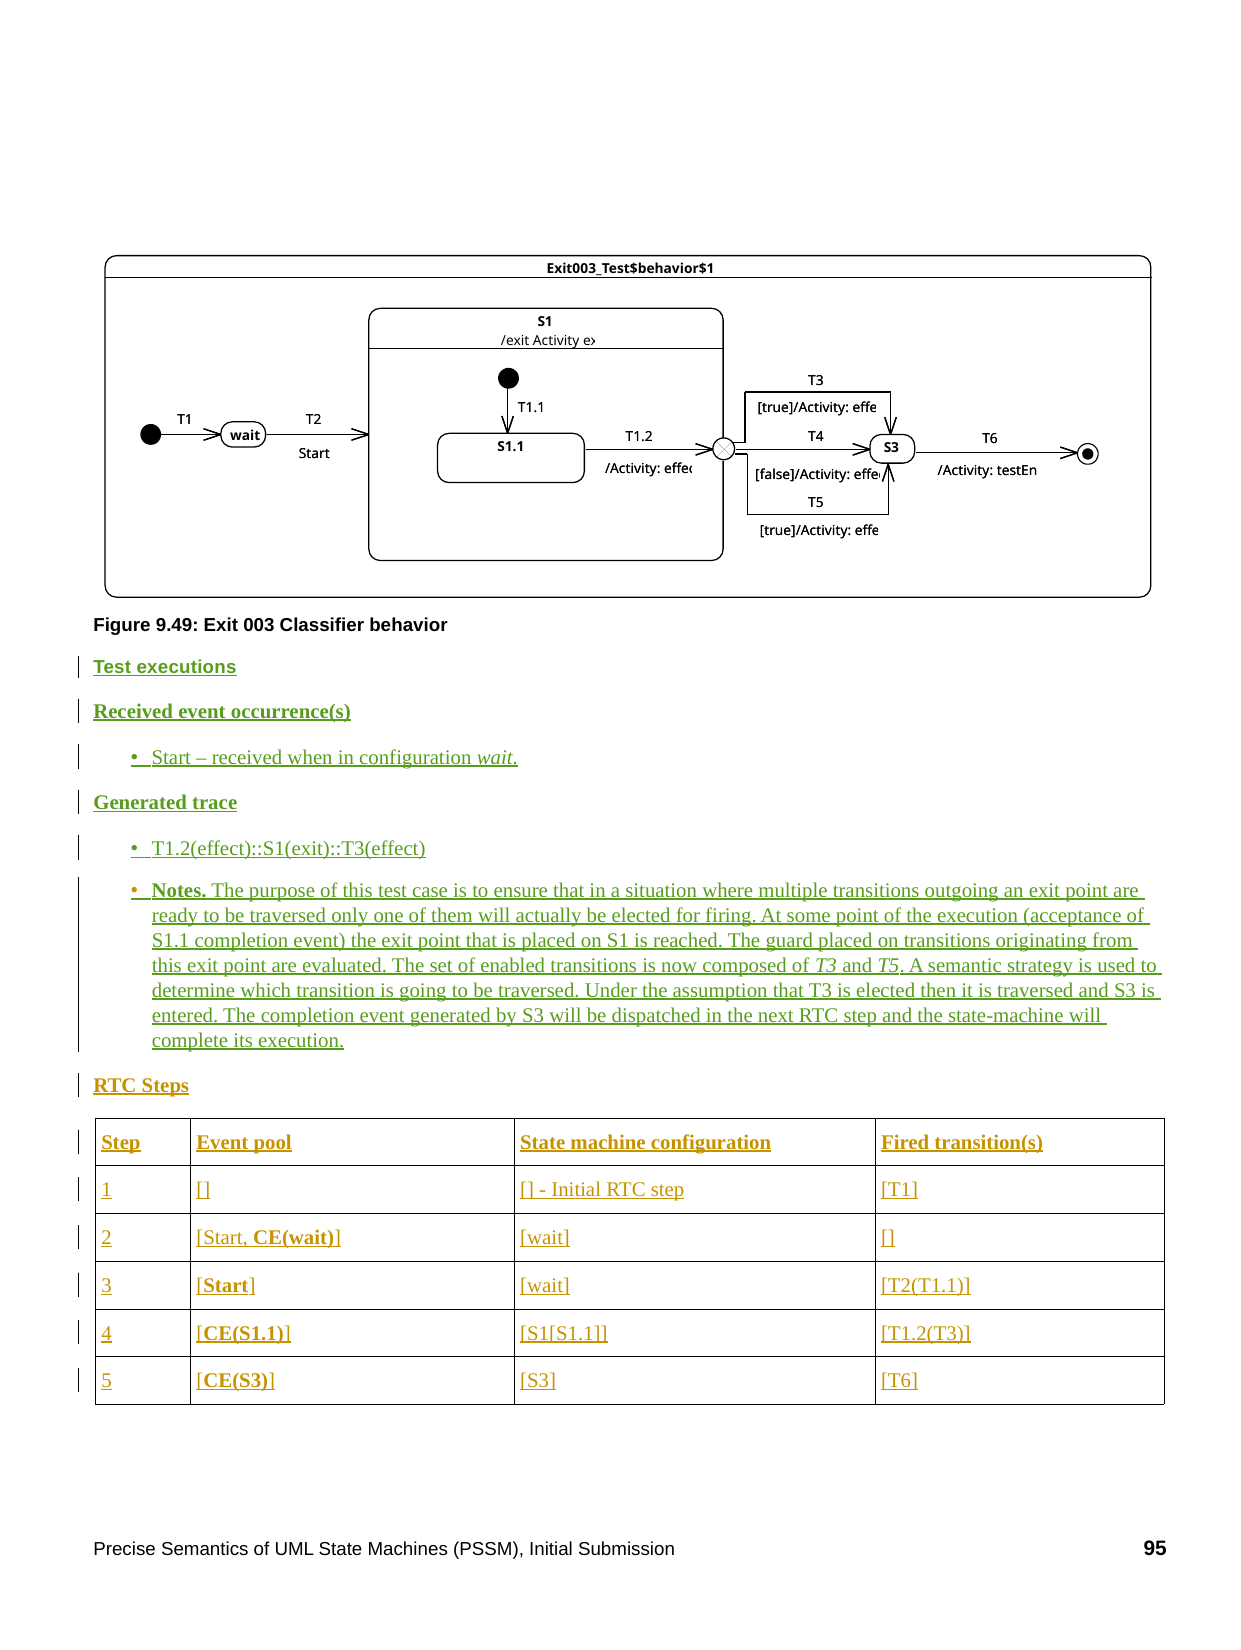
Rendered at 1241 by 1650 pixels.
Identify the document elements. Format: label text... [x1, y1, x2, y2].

table_cell [Start, CE(wait)] [191, 1214, 514, 1261]
table_cell [wait] [515, 1214, 875, 1261]
table_cell [T1.2(T3)] [876, 1310, 1164, 1356]
text Received event occurrence(s) [93, 699, 1164, 723]
table_header Event pool [191, 1119, 514, 1165]
table_header State machine configuration [515, 1119, 875, 1165]
table_cell [wait] [515, 1262, 875, 1308]
table_cell [Start] [191, 1262, 514, 1308]
list T1.2(effect)::S1(exit)::T3(effect) [131, 835, 1164, 860]
table_cell [S1[S1.1]] [515, 1310, 875, 1356]
table_cell [T2(T1.1)] [876, 1262, 1164, 1308]
table_cell 3 [96, 1262, 190, 1308]
table_cell [T1] [876, 1166, 1164, 1213]
table_cell [] [191, 1166, 514, 1213]
text Generated trace [93, 790, 1164, 814]
table_cell [T6] [876, 1357, 1164, 1404]
table_header Fired transition(s) [876, 1119, 1164, 1165]
list Notes. The purpose of this test case is to ensure that in a situation where multiple transitions outgoing an exit point are ready to be traversed only one of them will actually be elected for firing. At some point of the execution (acceptance of S1.1 completion event) the exit point that is placed on S1 is reached. The guard placed on transitions originating from this exit point are evaluated. The set of enabled transitions is now composed of T3 and T5. A semantic strategy is used to determine which transition is going to be traversed. Under the assumption that T3 is elected then it is traversed and S3 is entered. The completion event generated by S3 will be dispatched in the next RTC step and the state-machine will complete its execution. [131, 877, 1164, 1052]
table_cell [] [876, 1214, 1164, 1261]
text RTC Steps [93, 1073, 1164, 1097]
table_cell [] - Initial RTC step [515, 1166, 875, 1213]
table_cell [CE(S3)] [191, 1357, 514, 1404]
table_header Step [96, 1119, 190, 1165]
table_cell 4 [96, 1310, 190, 1356]
subtitle [93, 231, 1164, 243]
list Start – received when in configuration wait. [131, 744, 1164, 769]
subtitle Test executions [93, 635, 1164, 678]
table_cell 1 [96, 1166, 190, 1213]
table_cell [S3] [515, 1357, 875, 1404]
table_cell [CE(S1.1)] [191, 1310, 514, 1356]
table_cell 5 [96, 1357, 190, 1404]
text Figure 9.49: Exit 003 Classifier behavior [93, 243, 1164, 635]
table_cell 2 [96, 1214, 190, 1261]
